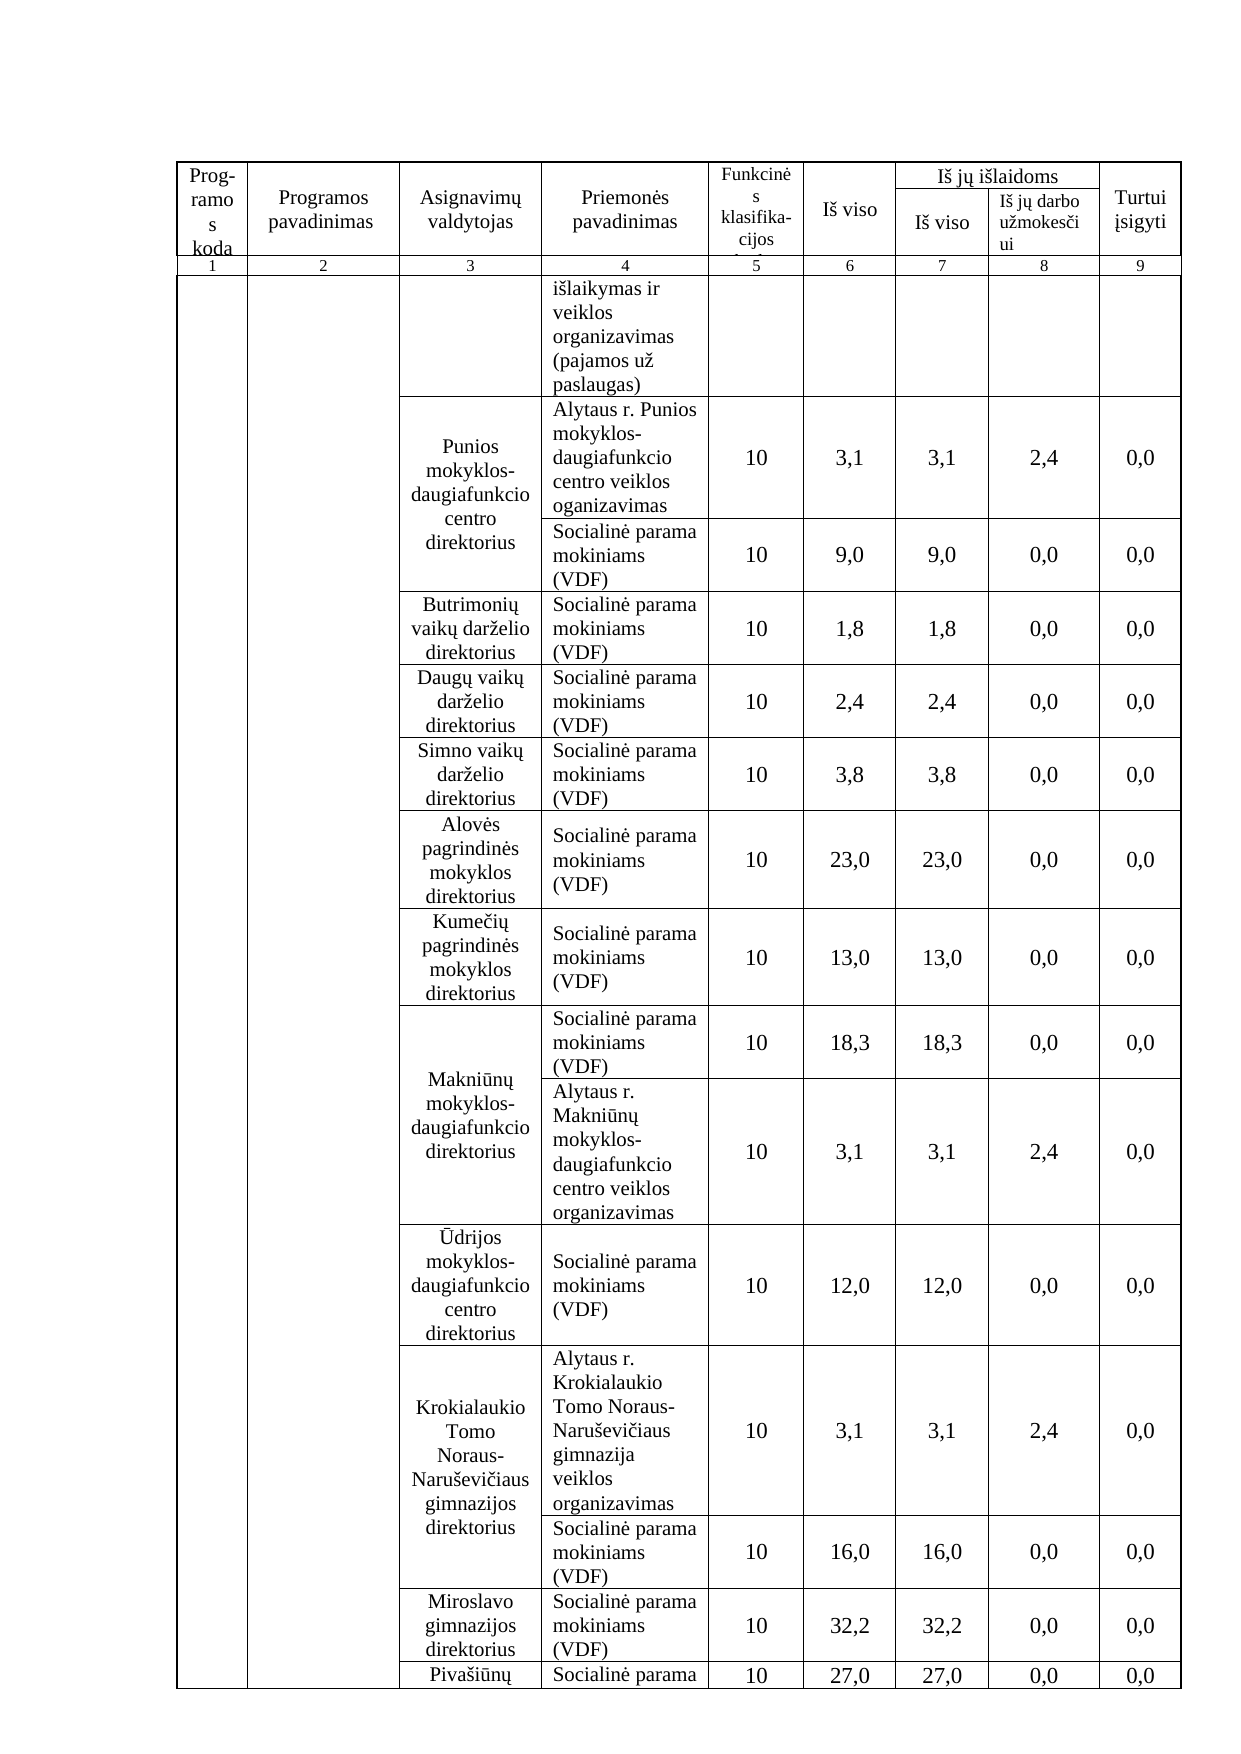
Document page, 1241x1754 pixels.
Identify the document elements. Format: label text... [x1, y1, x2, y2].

table_cell 0,0 [1100, 519, 1180, 591]
table_cell 12,0 [896, 1225, 988, 1345]
table_cell [1100, 276, 1180, 396]
table_cell Socialinė parama [542, 1662, 708, 1688]
table_cell Simno vaikų darželio direktorius [400, 738, 541, 810]
table_cell 10 [709, 1662, 803, 1688]
table_cell Punios mokyklos-daugiafunkcio centro direktorius [400, 397, 541, 591]
table_cell 10 [709, 1006, 803, 1078]
table_cell Ūdrijos mokyklos-daugiafunkcio centro direktorius [400, 1225, 541, 1345]
table_cell 0,0 [1100, 397, 1180, 517]
table_cell 0,0 [1100, 1006, 1180, 1078]
table_cell 0,0 [1100, 592, 1180, 664]
table_cell 0,0 [1100, 1225, 1180, 1345]
table_cell 23,0 [804, 811, 895, 908]
table_cell 1,8 [896, 592, 988, 664]
table_cell Makniūnų mokyklos-daugiafunkcio direktorius [400, 1006, 541, 1224]
table_cell [248, 276, 399, 1688]
table_cell 32,2 [896, 1589, 988, 1661]
table_cell 1,8 [804, 592, 895, 664]
table_cell Butrimonių vaikų darželio direktorius [400, 592, 541, 664]
table_cell 8 [989, 256, 1099, 275]
table_header Priemonės pavadinimas [542, 163, 708, 254]
table_cell 0,0 [1100, 1589, 1180, 1661]
table_cell 0,0 [1100, 665, 1180, 737]
table_cell Kumečių pagrindinės mokyklos direktorius [400, 909, 541, 1005]
table_cell 1 [178, 256, 247, 275]
table_cell 13,0 [896, 909, 988, 1005]
table_header Iš viso [804, 163, 895, 254]
table_cell Pivašiūnų [400, 1662, 541, 1688]
table_cell 3,1 [896, 397, 988, 517]
table_cell 3,1 [896, 1079, 988, 1224]
table_cell išlaikymas ir veiklos organizavimas (pajamos už paslaugas) [542, 276, 708, 396]
table_cell 10 [709, 738, 803, 810]
table_cell Socialinė parama mokiniams (VDF) [542, 811, 708, 908]
table_cell 2,4 [989, 1346, 1099, 1514]
table_cell [709, 276, 803, 396]
table_header Asignavimų valdytojas [400, 163, 541, 254]
table_cell Socialinė parama mokiniams (VDF) [542, 1516, 708, 1588]
table_cell 23,0 [896, 811, 988, 908]
table_cell Iš viso [896, 189, 988, 254]
table_cell 10 [709, 1346, 803, 1514]
table_cell 3 [400, 256, 541, 275]
table_header Funkcinės klasifika-cijos kodas [709, 163, 803, 254]
table_cell 0,0 [989, 665, 1099, 737]
table_cell [989, 276, 1099, 396]
table_cell Krokialaukio Tomo Noraus-Naruševičiaus gimnazijos direktorius [400, 1346, 541, 1588]
table_cell 2 [248, 256, 399, 275]
table_cell 0,0 [989, 811, 1099, 908]
table_cell 10 [709, 1516, 803, 1588]
table_cell 9,0 [804, 519, 895, 591]
table_cell 0,0 [1100, 909, 1180, 1005]
table_cell 32,2 [804, 1589, 895, 1661]
table_cell 0,0 [989, 1225, 1099, 1345]
table_cell 5 [709, 256, 803, 275]
table_cell Iš jų darbo užmokesčiui [989, 189, 1099, 254]
table_cell 3,8 [804, 738, 895, 810]
table_cell 10 [709, 811, 803, 908]
table_cell 18,3 [804, 1006, 895, 1078]
table_header Programos pavadinimas [248, 163, 399, 254]
table_cell Socialinė parama mokiniams (VDF) [542, 665, 708, 737]
table_cell 9 [1100, 256, 1181, 275]
table_cell 0,0 [1100, 1662, 1180, 1688]
table_cell Alytaus r. Krokialaukio Tomo Noraus-Naruševičiaus gimnazija veiklos organizavimas [542, 1346, 708, 1514]
table_cell Alovės pagrindinės mokyklos direktorius [400, 811, 541, 908]
table_cell 12,0 [804, 1225, 895, 1345]
table_cell 0,0 [989, 738, 1099, 810]
table_cell Socialinė parama mokiniams (VDF) [542, 519, 708, 591]
table_cell 10 [709, 397, 803, 517]
table_cell 6 [804, 256, 895, 275]
table_cell 0,0 [989, 909, 1099, 1005]
table_cell 2,4 [989, 397, 1099, 517]
table_cell 16,0 [896, 1516, 988, 1588]
table_cell 10 [709, 519, 803, 591]
table_cell 3,1 [804, 397, 895, 517]
table_cell 16,0 [804, 1516, 895, 1588]
table_cell 10 [709, 1079, 803, 1224]
table_cell 3,1 [896, 1346, 988, 1514]
table_cell Socialinė parama mokiniams (VDF) [542, 1006, 708, 1078]
table_cell 27,0 [896, 1662, 988, 1688]
table_cell 0,0 [989, 519, 1099, 591]
table_cell Alytaus r. Punios mokyklos-daugiafunkcio centro veiklos oganizavimas [542, 397, 708, 517]
table_cell 7 [896, 256, 988, 275]
table_cell 0,0 [989, 1662, 1099, 1688]
table_cell [178, 276, 247, 1688]
table_header Iš jų išlaidoms [896, 163, 1099, 188]
table_cell 10 [709, 1225, 803, 1345]
table_cell 2,4 [896, 665, 988, 737]
table_cell 4 [542, 256, 708, 275]
table_cell Socialinė parama mokiniams (VDF) [542, 1225, 708, 1345]
table_cell Socialinė parama mokiniams (VDF) [542, 738, 708, 810]
table_cell 3,8 [896, 738, 988, 810]
table_header Prog-ramos kodas [178, 163, 247, 254]
table_cell Alytaus r. Makniūnų mokyklos-daugiafunkcio centro veiklos organizavimas [542, 1079, 708, 1224]
table_cell 2,4 [989, 1079, 1099, 1224]
table_cell 0,0 [989, 1516, 1099, 1588]
table_cell [400, 276, 541, 396]
table_cell 2,4 [804, 665, 895, 737]
table_cell Socialinė parama mokiniams (VDF) [542, 1589, 708, 1661]
table_cell 0,0 [989, 1006, 1099, 1078]
table_cell Socialinė parama mokiniams (VDF) [542, 592, 708, 664]
table_cell 0,0 [1100, 811, 1180, 908]
table_cell 3,1 [804, 1346, 895, 1514]
table_cell 10 [709, 592, 803, 664]
table_cell 10 [709, 1589, 803, 1661]
table_cell 0,0 [1100, 1079, 1180, 1224]
table_cell 0,0 [1100, 1346, 1180, 1514]
table_cell 3,1 [804, 1079, 895, 1224]
table_cell [896, 276, 988, 396]
table_cell [804, 276, 895, 396]
table_cell Miroslavo gimnazijos direktorius [400, 1589, 541, 1661]
table_cell Daugų vaikų darželio direktorius [400, 665, 541, 737]
table_cell 0,0 [1100, 1516, 1180, 1588]
table_cell 0,0 [989, 1589, 1099, 1661]
table_cell Socialinė parama mokiniams (VDF) [542, 909, 708, 1005]
table_cell 0,0 [989, 592, 1099, 664]
table_cell 10 [709, 665, 803, 737]
table_header Turtui įsigyti [1100, 163, 1180, 254]
table_cell 9,0 [896, 519, 988, 591]
table_cell 13,0 [804, 909, 895, 1005]
table_cell 18,3 [896, 1006, 988, 1078]
table_cell 27,0 [804, 1662, 895, 1688]
table_cell 10 [709, 909, 803, 1005]
table_cell 0,0 [1100, 738, 1180, 810]
